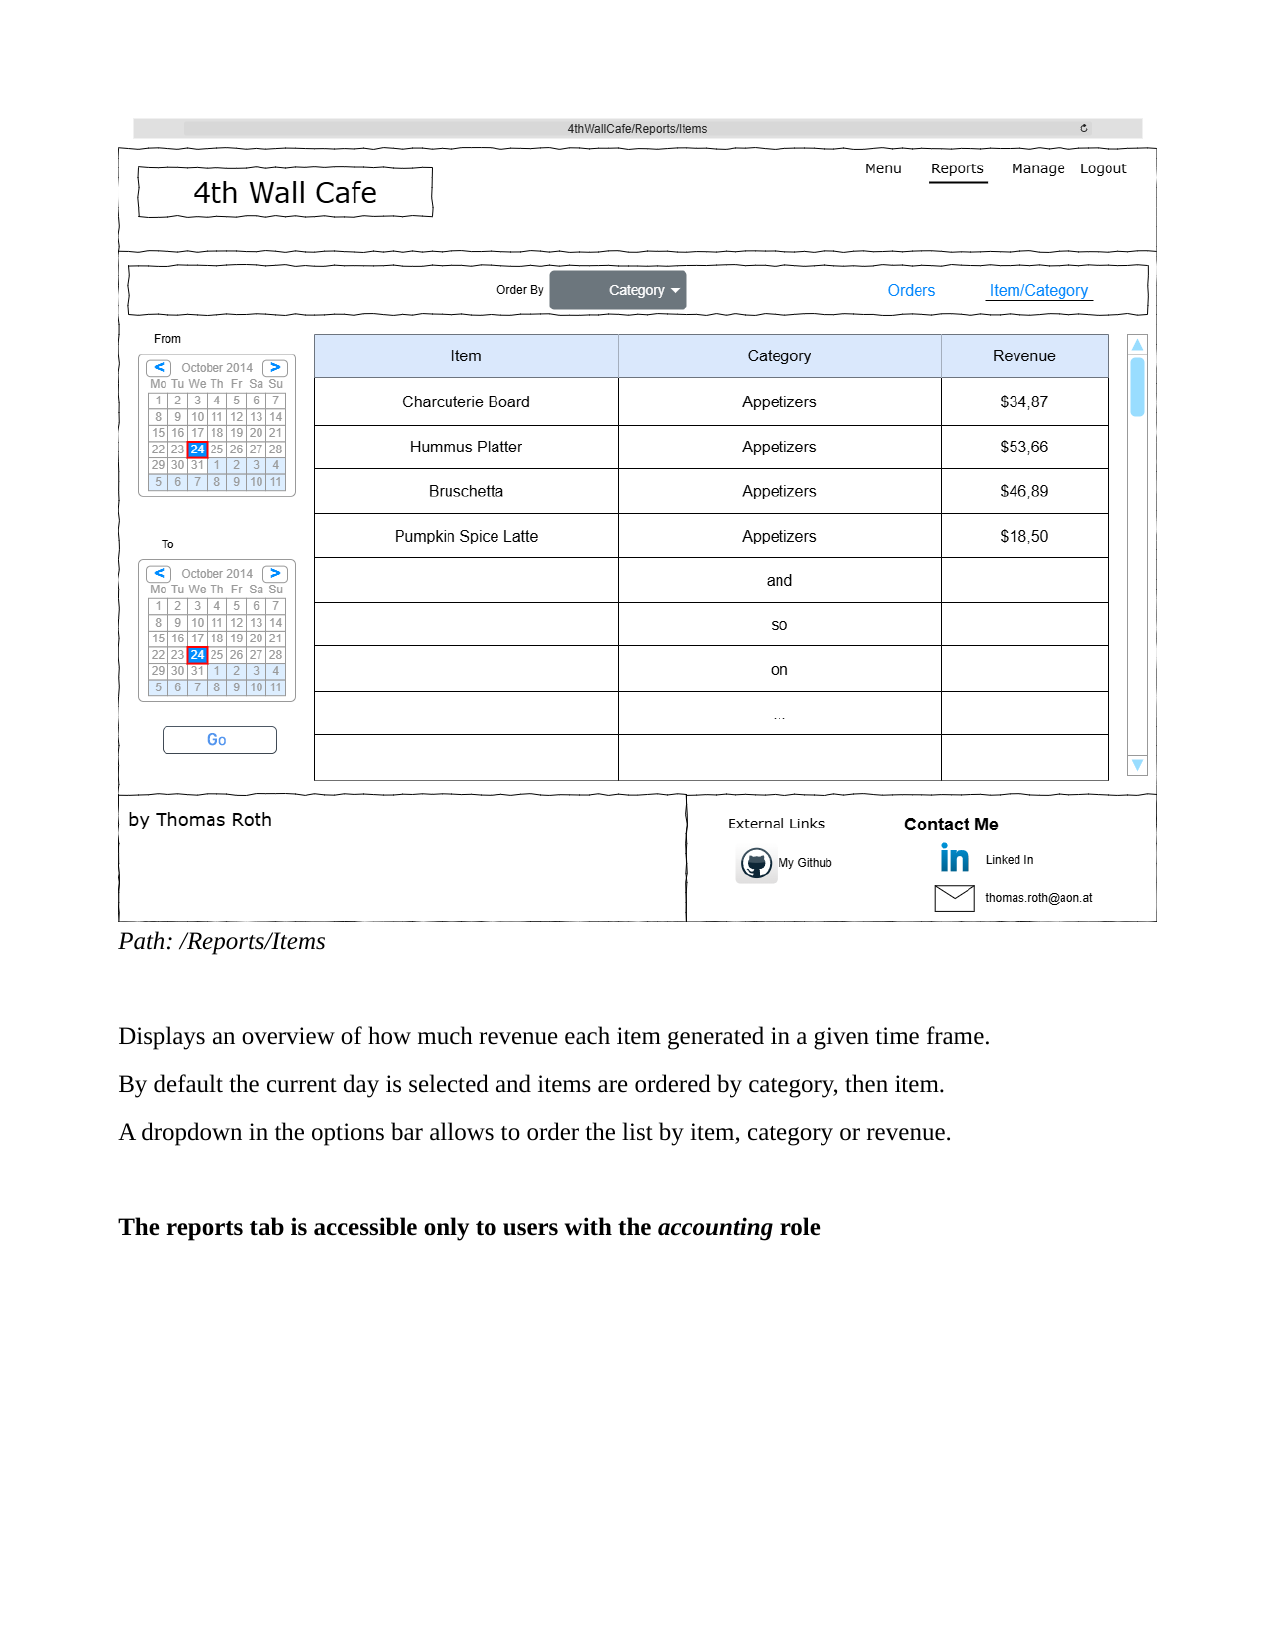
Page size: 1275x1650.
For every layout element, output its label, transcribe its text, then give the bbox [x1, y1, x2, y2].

text The reports tab is accessible only to users with the accounting role [118, 1212, 1157, 1241]
text A dropdown in the options bar allows to order the list by item, category or revenue. [118, 1117, 1157, 1145]
picture [118, 118, 1157, 922]
text By default the current day is selected and items are ordered by category, then item. [118, 1069, 1157, 1098]
text Path: /Reports/Items [118, 922, 1157, 955]
text Displays an overview of how much revenue each item generated in a given time frame. [118, 1021, 1157, 1050]
